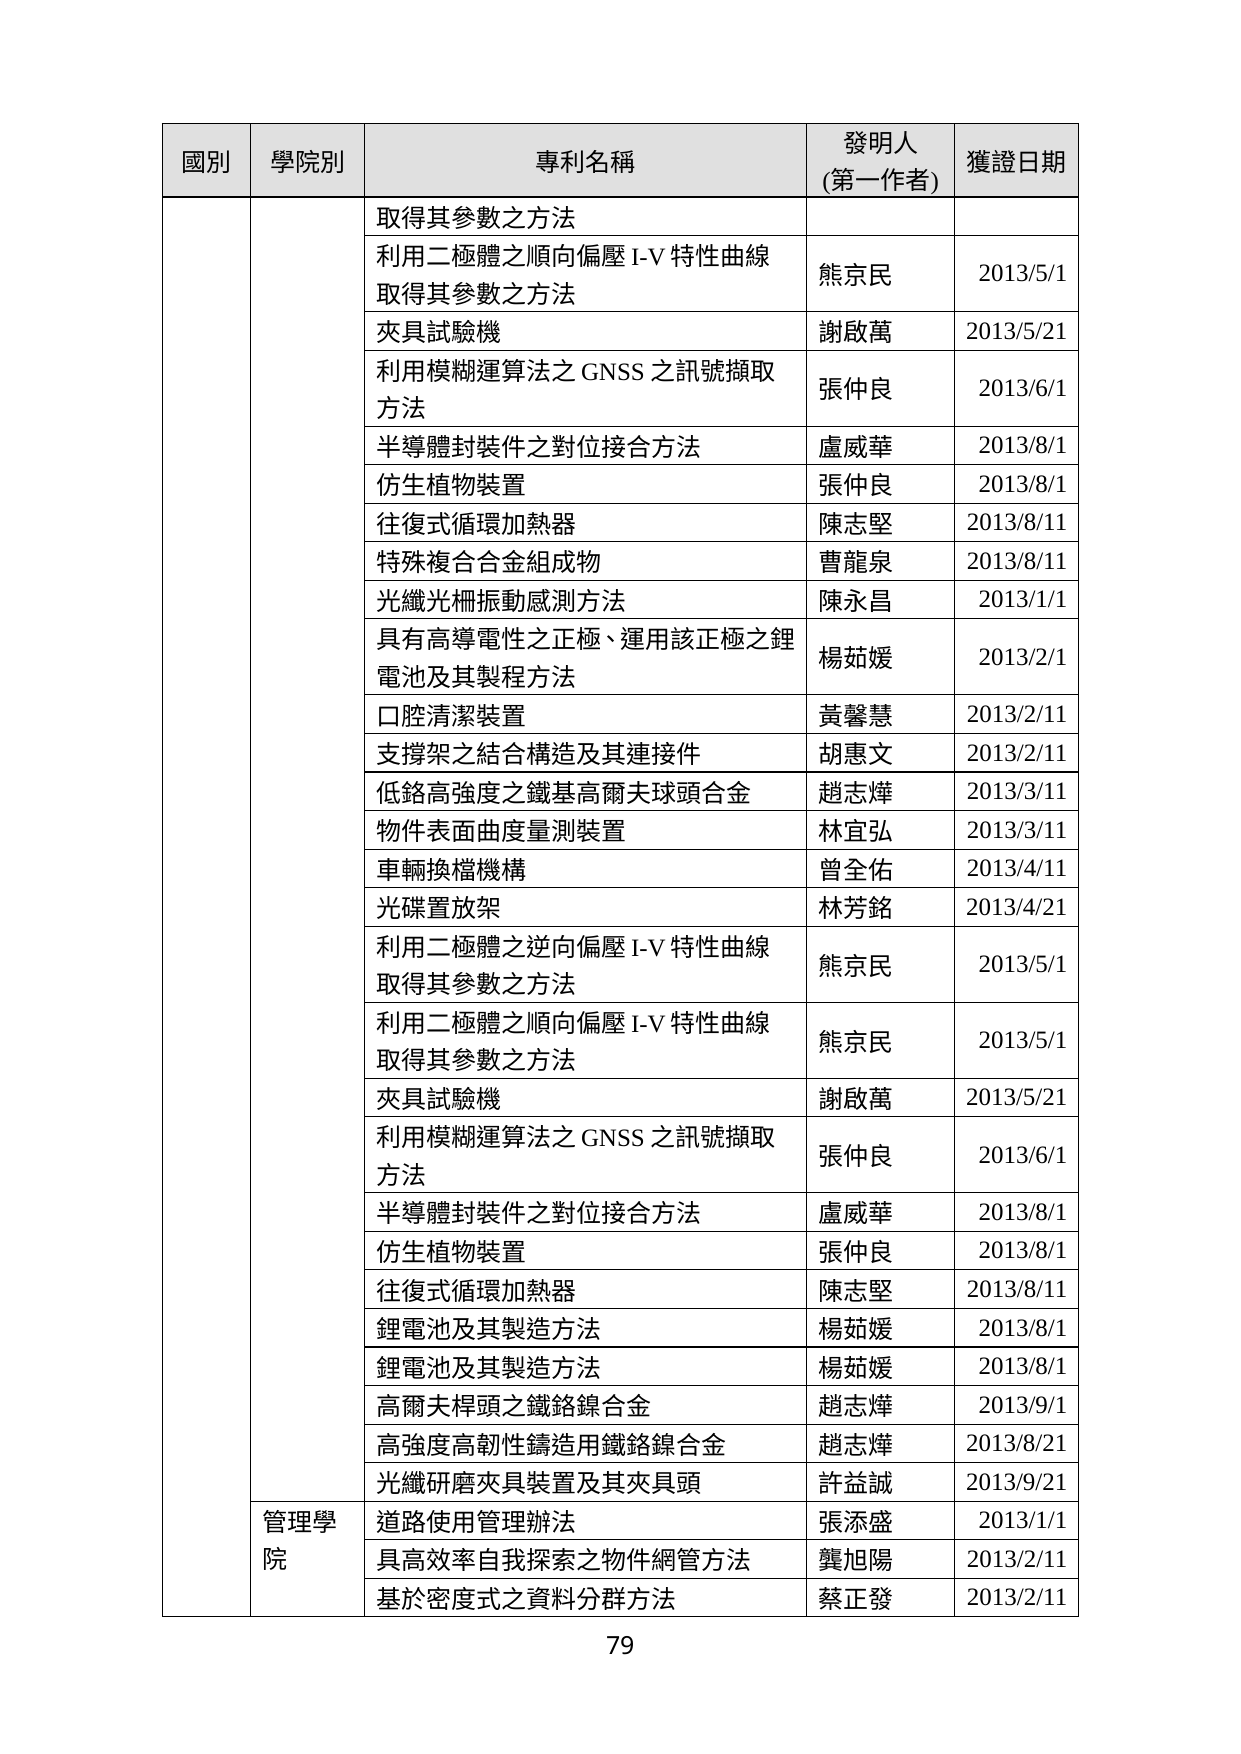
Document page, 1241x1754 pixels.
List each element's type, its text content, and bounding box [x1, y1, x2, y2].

table_cell 張添盛 [807, 1502, 954, 1539]
table_cell [251, 198, 364, 1501]
table_cell 熊京民 [807, 1003, 954, 1078]
table_cell 具高效率自我探索之物件網管方法 [365, 1540, 806, 1578]
table_cell 2013/5/1 [955, 927, 1078, 1002]
table_cell 林芳銘 [807, 888, 954, 926]
table_cell 2013/5/1 [955, 236, 1078, 311]
table_cell 基於密度式之資料分群方法 [365, 1579, 806, 1616]
table_cell 黃馨慧 [807, 695, 954, 733]
table_cell 趙志燁 [807, 1425, 954, 1462]
table_cell 蔡正發 [807, 1579, 954, 1616]
table_cell 楊茹媛 [807, 1348, 954, 1385]
table_cell 特殊複合合金組成物 [365, 542, 806, 580]
table_cell 往復式循環加熱器 [365, 504, 806, 541]
table_cell 口腔清潔裝置 [365, 695, 806, 733]
table_cell 2013/8/1 [955, 1193, 1078, 1231]
table_cell [807, 198, 954, 235]
table_cell 陳志堅 [807, 504, 954, 541]
table_cell 半導體封裝件之對位接合方法 [365, 1193, 806, 1231]
table_cell 趙志燁 [807, 773, 954, 810]
table_header 獲證日期 [955, 124, 1078, 196]
table_cell 支撐架之結合構造及其連接件 [365, 734, 806, 771]
table_cell 往復式循環加熱器 [365, 1270, 806, 1308]
table_cell 利用模糊運算法之GNSS之訊號擷取方法 [365, 351, 806, 426]
table_cell 2013/2/11 [955, 695, 1078, 733]
table_header 國別 [163, 124, 250, 196]
table_cell 光碟置放架 [365, 888, 806, 926]
table_cell 高強度高韌性鑄造用鐵鉻鎳合金 [365, 1425, 806, 1462]
table_cell 熊京民 [807, 236, 954, 311]
table_cell 光纖研磨夾具裝置及其夾具頭 [365, 1463, 806, 1501]
table_cell 楊茹媛 [807, 619, 954, 694]
table_cell 夾具試驗機 [365, 1079, 806, 1116]
table_header 專利名稱 [365, 124, 806, 196]
table_cell [163, 198, 250, 1616]
table_cell 張仲良 [807, 1232, 954, 1269]
table_header 發明人 (第一作者) [807, 124, 954, 196]
table_cell [955, 198, 1078, 235]
table_cell 2013/2/11 [955, 1579, 1078, 1616]
table_cell 鋰電池及其製造方法 [365, 1348, 806, 1385]
table_cell 車輛換檔機構 [365, 850, 806, 887]
table_cell 楊茹媛 [807, 1309, 954, 1346]
table_cell 謝啟萬 [807, 1079, 954, 1116]
table_cell 張仲良 [807, 1117, 954, 1192]
table_cell 2013/8/11 [955, 542, 1078, 580]
table_cell 林宜弘 [807, 811, 954, 848]
table_cell 2013/2/11 [955, 734, 1078, 771]
table_cell 2013/8/21 [955, 1425, 1078, 1462]
table_cell 2013/8/1 [955, 1309, 1078, 1346]
table_cell 2013/3/11 [955, 773, 1078, 810]
table_cell 曹龍泉 [807, 542, 954, 580]
table_cell 利用二極體之順向偏壓I-V特性曲線取得其參數之方法 [365, 236, 806, 311]
table_cell 2013/5/21 [955, 1079, 1078, 1116]
table_cell 張仲良 [807, 465, 954, 503]
table_cell 陳永昌 [807, 581, 954, 618]
table_cell 利用二極體之順向偏壓I-V特性曲線取得其參數之方法 [365, 1003, 806, 1078]
table_cell 2013/2/1 [955, 619, 1078, 694]
table_cell 張仲良 [807, 351, 954, 426]
table_cell 2013/8/1 [955, 1232, 1078, 1269]
table_cell 陳志堅 [807, 1270, 954, 1308]
table_cell 趙志燁 [807, 1386, 954, 1423]
table_cell 2013/8/1 [955, 427, 1078, 464]
table_cell 2013/8/11 [955, 1270, 1078, 1308]
table_cell 2013/1/1 [955, 581, 1078, 618]
table_cell 2013/6/1 [955, 1117, 1078, 1192]
table_cell 低鉻高強度之鐵基高爾夫球頭合金 [365, 773, 806, 810]
table_cell 熊京民 [807, 927, 954, 1002]
table_cell 取得其參數之方法 [365, 198, 806, 235]
table_cell 2013/3/11 [955, 811, 1078, 848]
table_cell 2013/2/11 [955, 1540, 1078, 1578]
table_cell 仿生植物裝置 [365, 1232, 806, 1269]
table_cell 夾具試驗機 [365, 312, 806, 349]
table_cell 2013/1/1 [955, 1502, 1078, 1539]
table_cell 盧威華 [807, 427, 954, 464]
table_cell 2013/4/21 [955, 888, 1078, 926]
table_cell 2013/8/1 [955, 465, 1078, 503]
table_cell 鋰電池及其製造方法 [365, 1309, 806, 1346]
table_cell 謝啟萬 [807, 312, 954, 349]
table_cell 2013/6/1 [955, 351, 1078, 426]
table_cell 2013/5/1 [955, 1003, 1078, 1078]
table_cell 道路使用管理辦法 [365, 1502, 806, 1539]
table_cell 高爾夫桿頭之鐵鉻鎳合金 [365, 1386, 806, 1423]
table_cell 仿生植物裝置 [365, 465, 806, 503]
table_cell 利用模糊運算法之GNSS之訊號擷取方法 [365, 1117, 806, 1192]
table_cell 2013/9/1 [955, 1386, 1078, 1423]
table_cell 2013/8/1 [955, 1348, 1078, 1385]
table_cell 物件表面曲度量測裝置 [365, 811, 806, 848]
table_cell 半導體封裝件之對位接合方法 [365, 427, 806, 464]
table_cell 龔旭陽 [807, 1540, 954, 1578]
table_cell 管理學院 [251, 1502, 364, 1616]
table_cell 光纖光柵振動感測方法 [365, 581, 806, 618]
table_header 學院別 [251, 124, 364, 196]
table_cell 盧威華 [807, 1193, 954, 1231]
table_cell 利用二極體之逆向偏壓I-V特性曲線取得其參數之方法 [365, 927, 806, 1002]
table_cell 2013/9/21 [955, 1463, 1078, 1501]
table_cell 2013/5/21 [955, 312, 1078, 349]
table_cell 許益誠 [807, 1463, 954, 1501]
table_cell 2013/8/11 [955, 504, 1078, 541]
table_cell 胡惠文 [807, 734, 954, 771]
table_cell 具有高導電性之正極、運用該正極之鋰電池及其製程方法 [365, 619, 806, 694]
table_cell 2013/4/11 [955, 850, 1078, 887]
table_cell 曾全佑 [807, 850, 954, 887]
